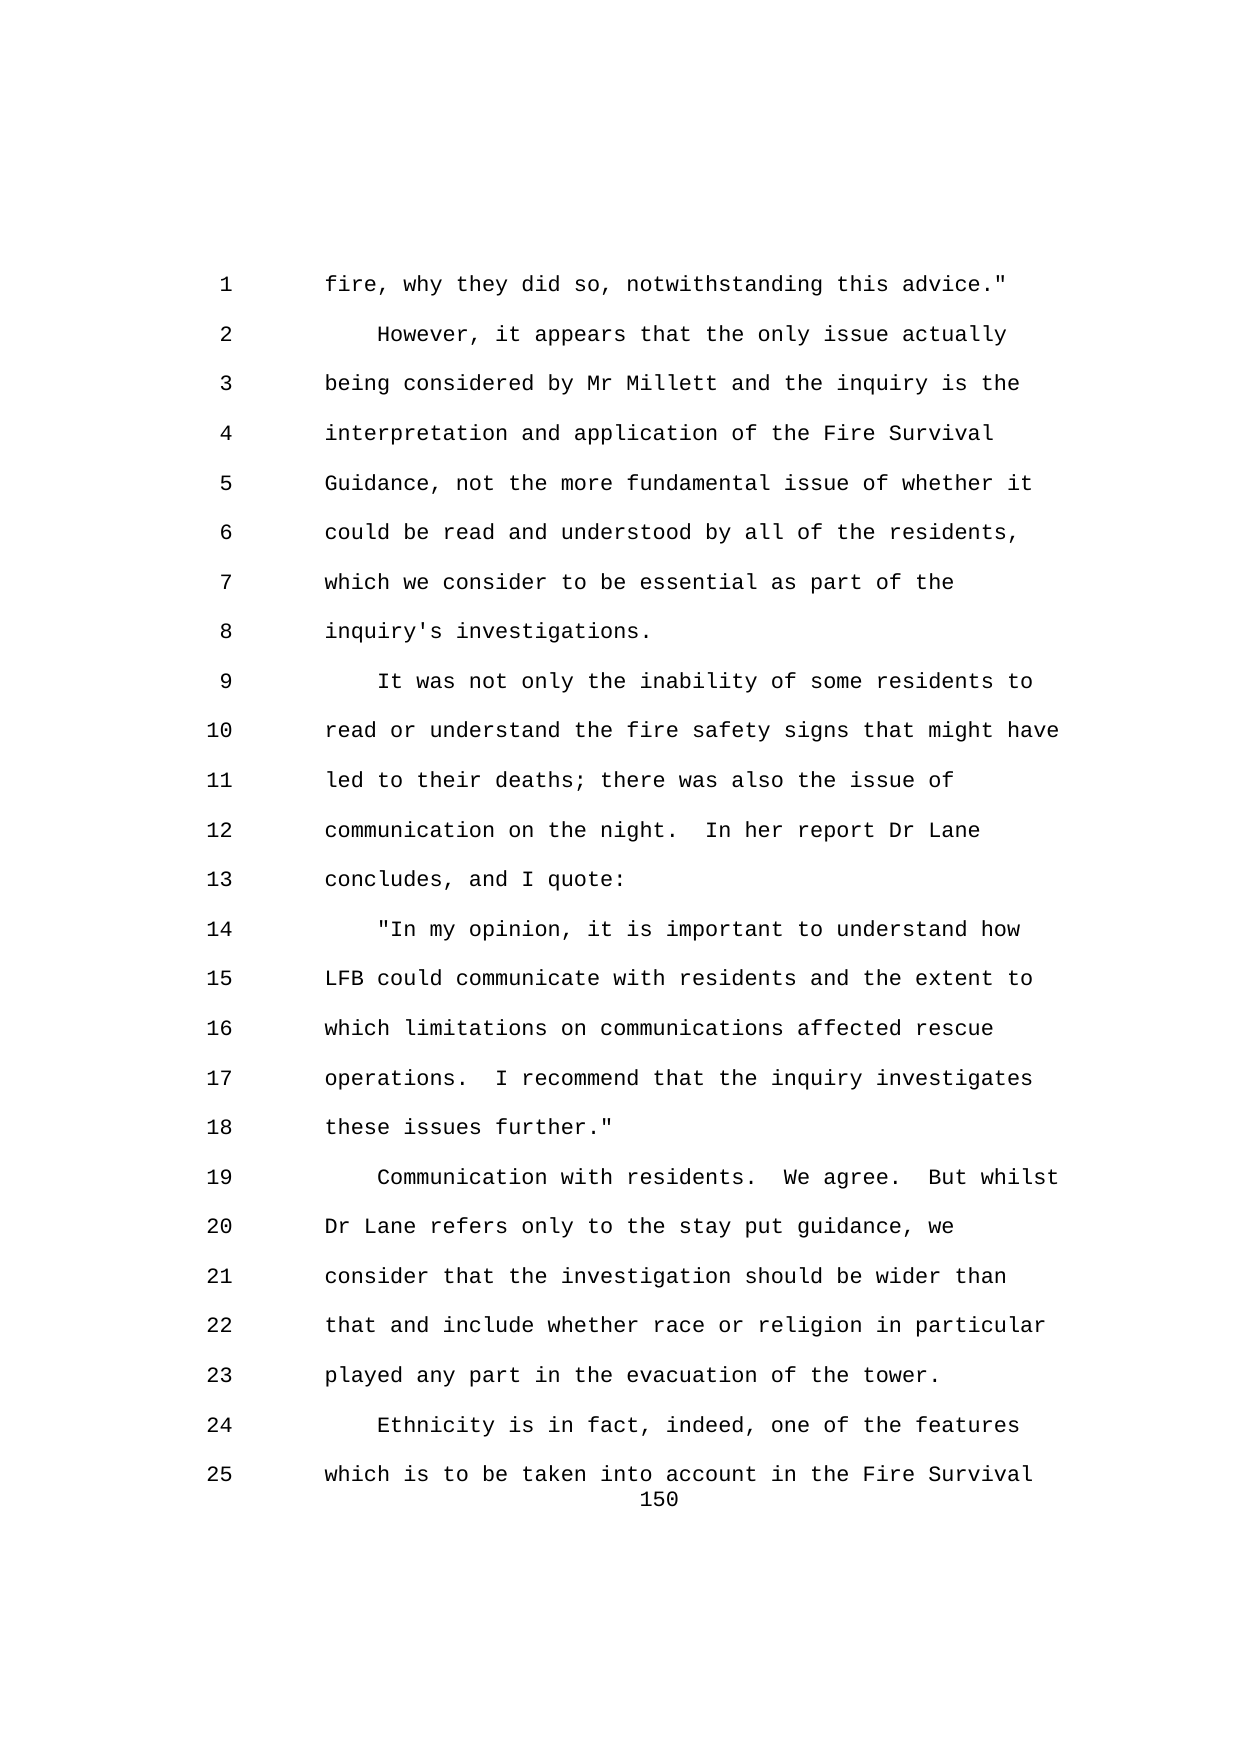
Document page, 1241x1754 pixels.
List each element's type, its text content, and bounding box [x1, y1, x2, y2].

text 11 led to their deaths; there was also the issue of [75, 769, 1165, 794]
text 25 which is to be taken into account in the Fire Survival [75, 1463, 1165, 1488]
text 21 consider that the investigation should be wider than [75, 1265, 1165, 1290]
text 20 Dr Lane refers only to the stay put guidance, we [75, 1215, 1165, 1240]
text 23 played any part in the evacuation of the tower. [75, 1364, 1165, 1389]
text 18 these issues further." [75, 1116, 1165, 1141]
text 12 communication on the night. In her report Dr Lane [75, 819, 1165, 843]
text 17 operations. I recommend that the inquiry investigates [75, 1067, 1165, 1091]
text 5 Guidance, not the more fundamental issue of whether it [75, 472, 1165, 496]
text 8 inquiry's investigations. [75, 620, 1165, 645]
text 24 Ethnicity is in fact, indeed, one of the features [75, 1414, 1165, 1438]
text 150 [75, 1488, 1165, 1513]
text 13 concludes, and I quote: [75, 868, 1165, 893]
text 4 interpretation and application of the Fire Survival [75, 422, 1165, 447]
text 9 It was not only the inability of some residents to [75, 670, 1165, 695]
text 2 However, it appears that the only issue actually [75, 323, 1165, 348]
text 16 which limitations on communications affected rescue [75, 1017, 1165, 1042]
text 7 which we consider to be essential as part of the [75, 571, 1165, 596]
text 10 read or understand the fire safety signs that might have [75, 719, 1165, 744]
text 22 that and include whether race or religion in particular [75, 1314, 1165, 1339]
text 3 being considered by Mr Millett and the inquiry is the [75, 372, 1165, 397]
text 1 fire, why they did so, notwithstanding this advice." [75, 273, 1165, 298]
text 15 LFB could communicate with residents and the extent to [75, 967, 1165, 992]
text 6 could be read and understood by all of the residents, [75, 521, 1165, 546]
text 14 "In my opinion, it is important to understand how [75, 918, 1165, 943]
text 19 Communication with residents. We agree. But whilst [75, 1166, 1165, 1191]
